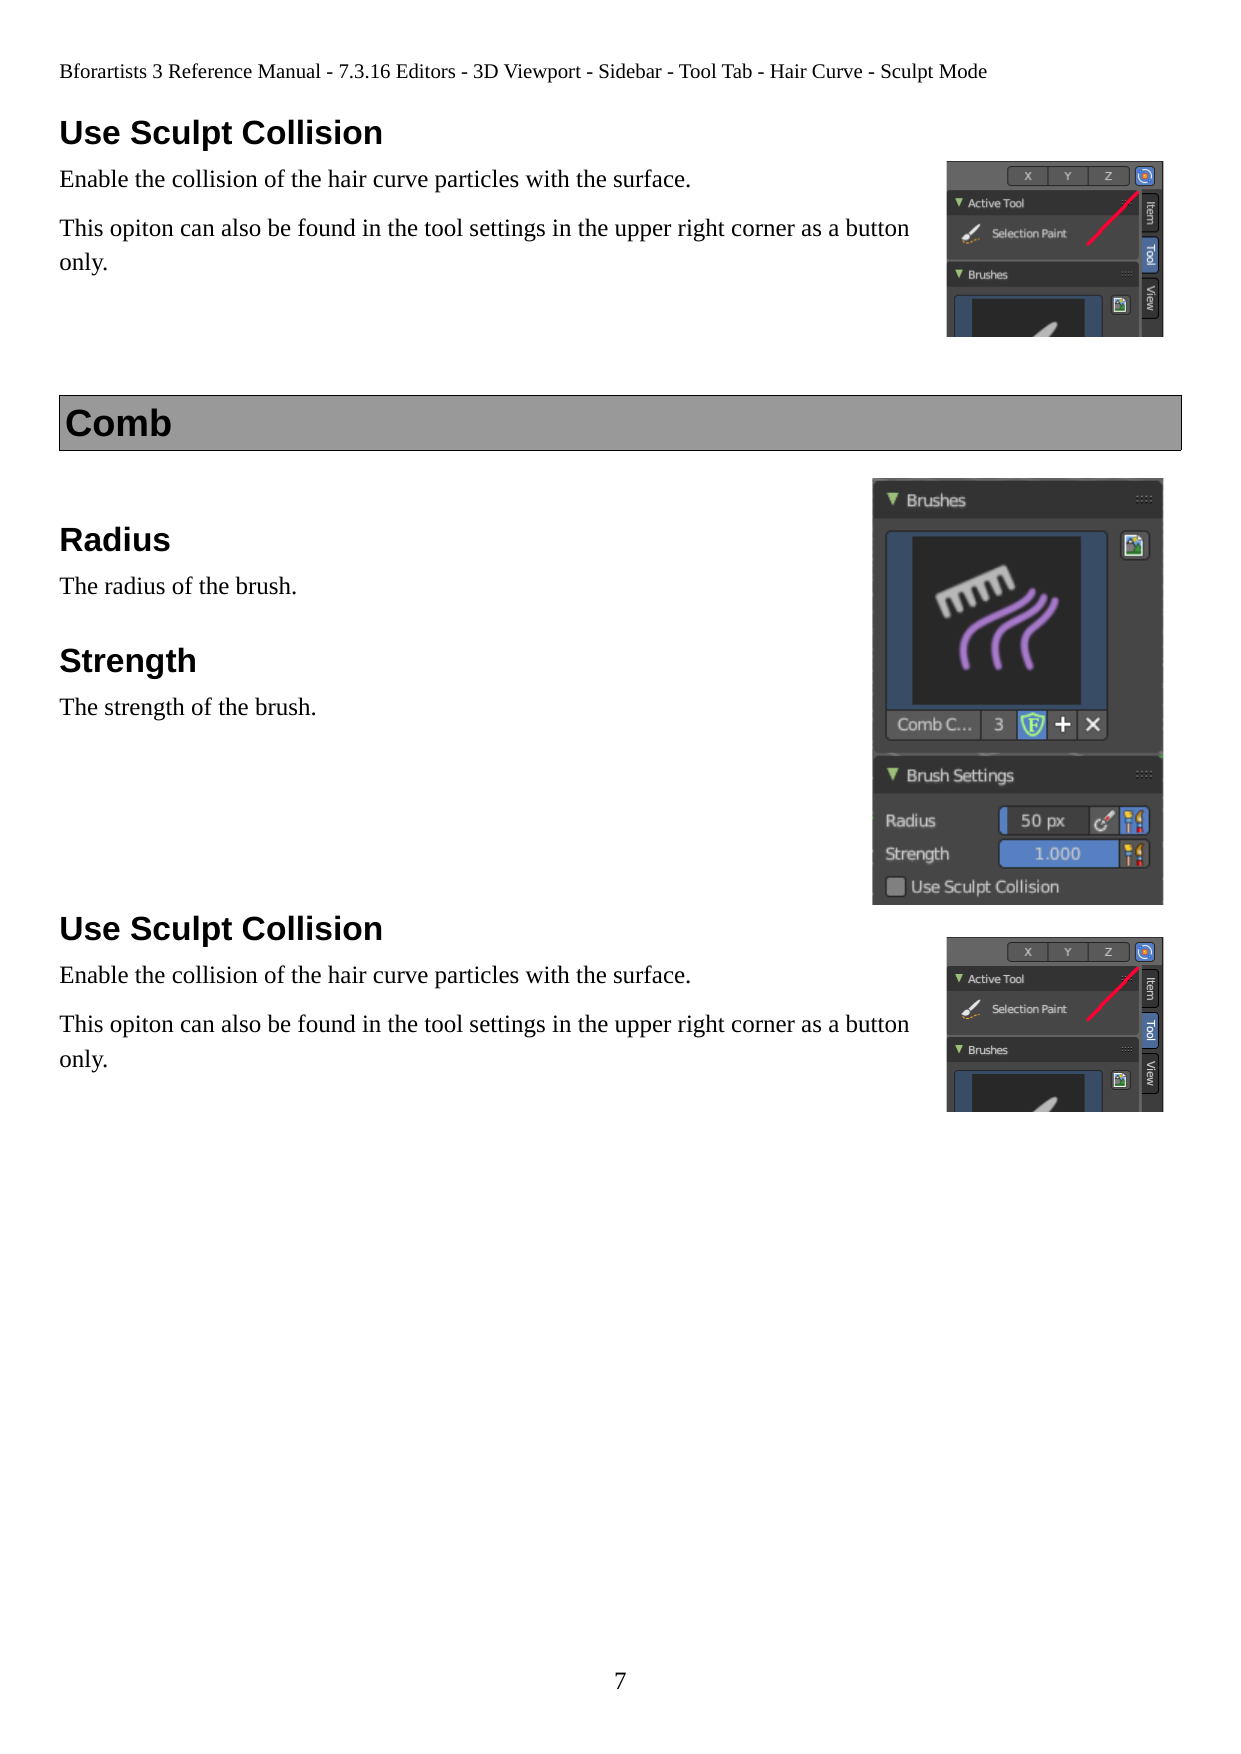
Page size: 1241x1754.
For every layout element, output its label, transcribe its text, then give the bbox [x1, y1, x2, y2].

subtitle Radius [59, 520, 872, 558]
picture [946, 161, 1164, 337]
subtitle [1164, 520, 1181, 558]
text Enable the collision of the hair curve particles with the surface. [59, 164, 946, 192]
table_header Comb [60, 396, 1181, 450]
subtitle Strength [59, 641, 872, 679]
subtitle Use Sculpt Collision [59, 113, 1181, 151]
text The strength of the brush. [59, 692, 872, 721]
text This opiton can also be found in the tool settings in the upper right corner as a button only. [59, 1009, 946, 1072]
text The radius of the brush. [59, 571, 872, 599]
text Enable the collision of the hair curve particles with the surface. [59, 960, 946, 989]
picture [946, 937, 1164, 1112]
picture [872, 478, 1164, 905]
text This opiton can also be found in the tool settings in the upper right corner as a button only. [59, 213, 946, 276]
subtitle Use Sculpt Collision [59, 909, 1181, 948]
subtitle [1164, 641, 1181, 679]
